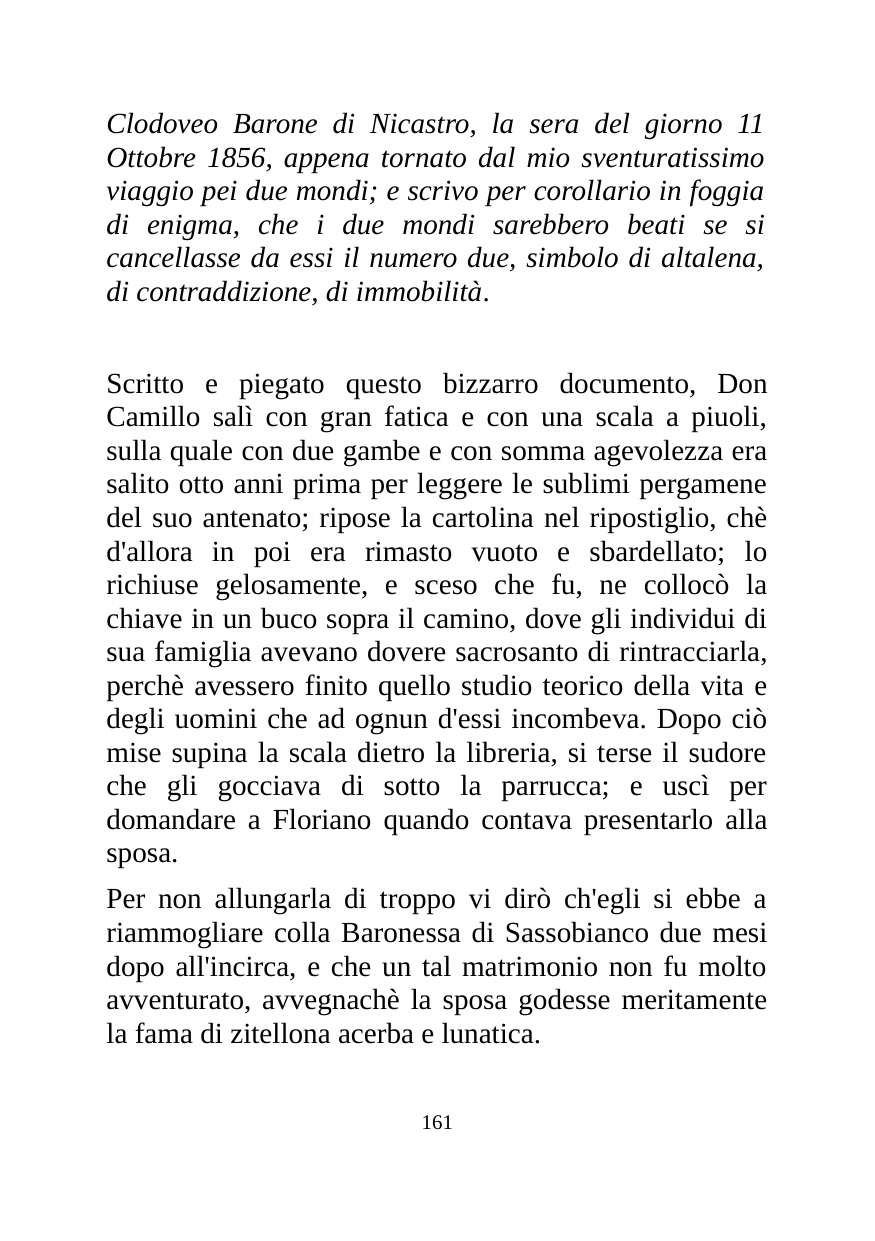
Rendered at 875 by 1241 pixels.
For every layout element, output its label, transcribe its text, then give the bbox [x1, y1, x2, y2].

text Clodoveo Barone di Nicastro, la sera del giorno 11 Ottobre 1856, appena tornato dal mio sventuratissimo viaggio pei due mondi; e scrivo per corollario in foggia di enigma, che i due mondi sarebbero beati se si cancellasse da essi il numero due, simbolo di altalena, di contraddizione, di immobilità. [106, 106, 768, 307]
text Per non allungarla di troppo vi dirò ch'egli si ebbe a riammogliare colla Baronessa di Sassobianco due mesi dopo all'incirca, e che un tal matrimonio non fu molto avventurato, avvegnachè la sposa godesse meritamente la fama di zitellona acerba e lunatica. [106, 882, 768, 1049]
text Scritto e piegato questo bizzarro documento, Don Camillo salì con gran fatica e con una scala a piuoli, sulla quale con due gambe e con somma agevolezza era salito otto anni prima per leggere le sublimi pergamene del suo antenato; ripose la cartolina nel ripostiglio, chè d'allora in poi era rimasto vuoto e sbardellato; lo richiuse gelosamente, e sceso che fu, ne collocò la chiave in un buco sopra il camino, dove gli individui di sua famiglia avevano dovere sacrosanto di rintracciarla, perchè avessero finito quello studio teorico della vita e degli uomini che ad ognun d'essi incombeva. Dopo ciò mise supina la scala dietro la libreria, si terse il sudore che gli gocciava di sotto la parrucca; e uscì per domandare a Floriano quando contava presentarlo alla sposa. [106, 366, 768, 869]
